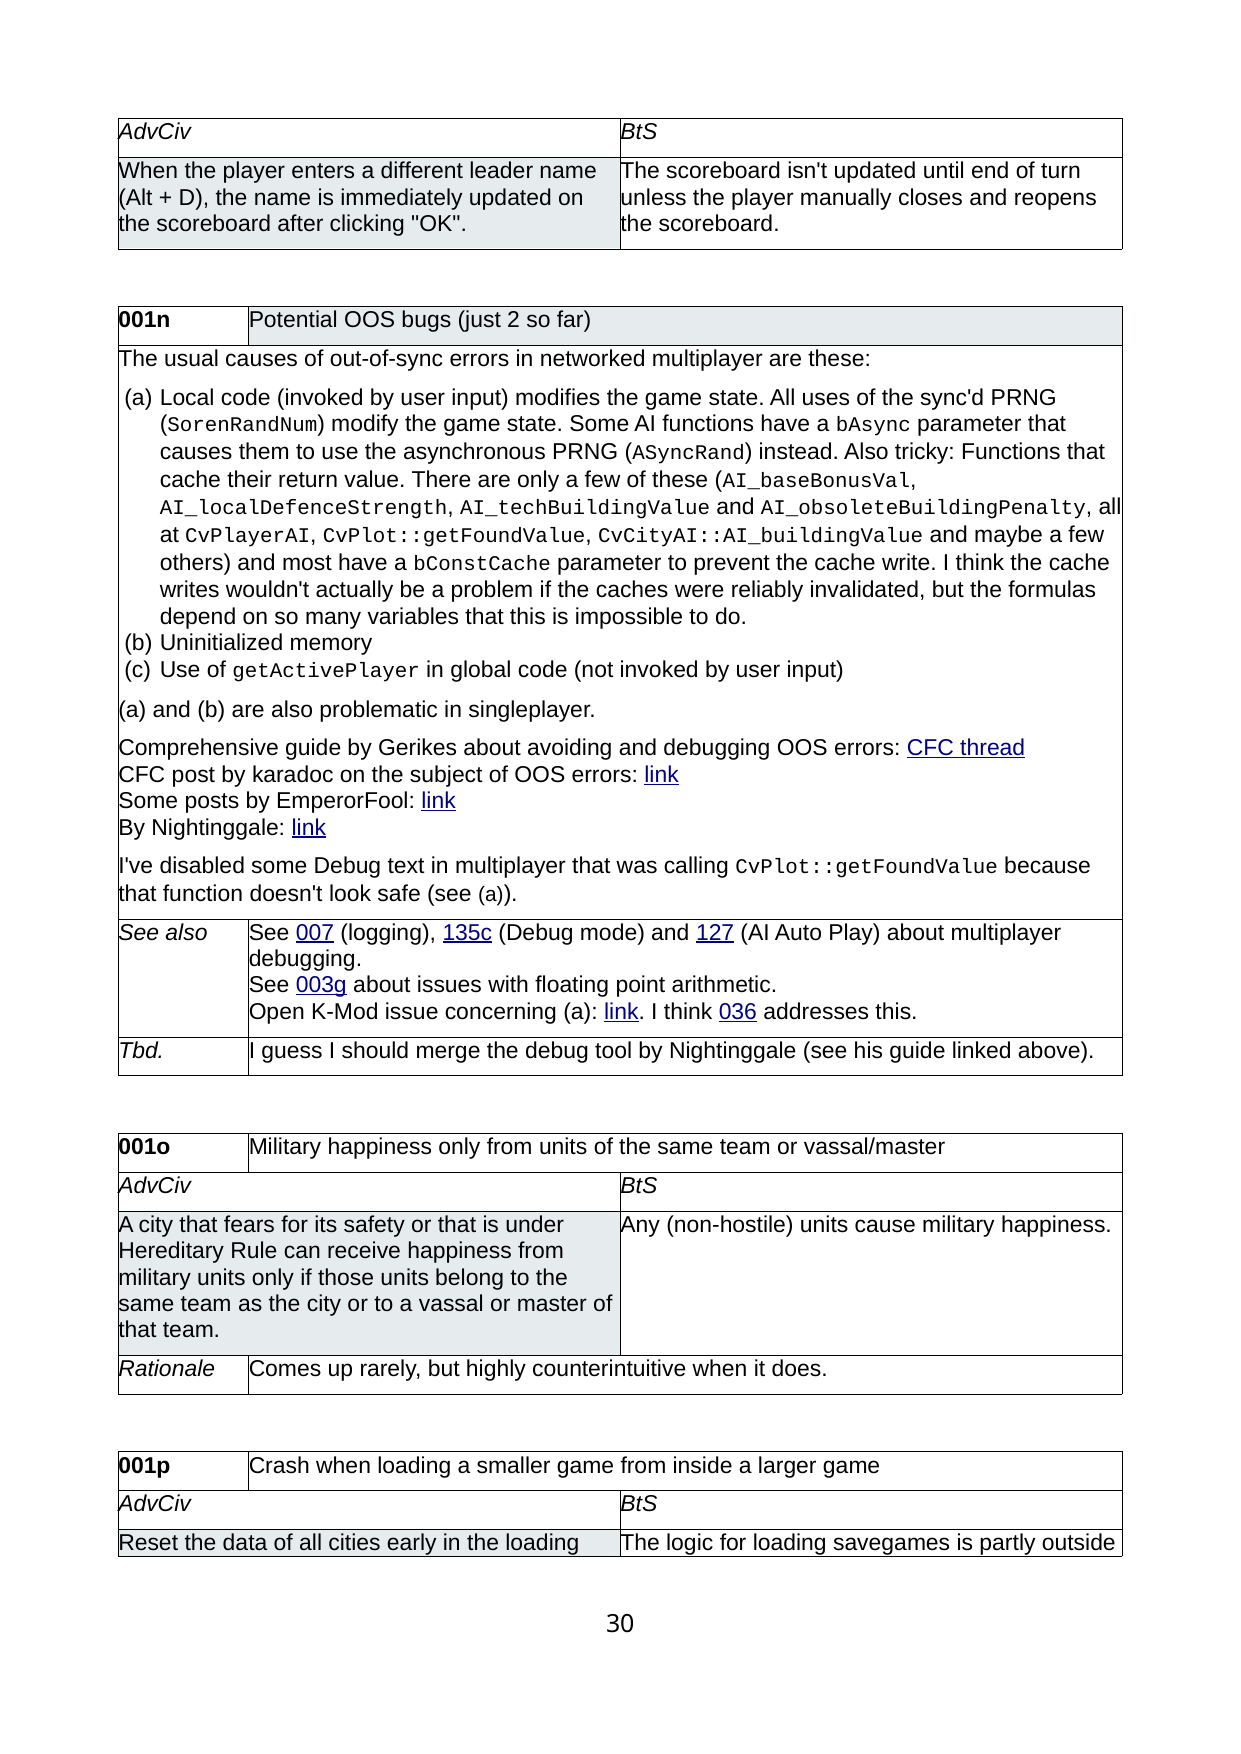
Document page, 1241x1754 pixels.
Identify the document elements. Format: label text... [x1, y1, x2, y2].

table_cell Reset the data of all cities early in the loading [119, 1530, 620, 1556]
table_cell Rationale [119, 1356, 248, 1394]
table_cell BtS [621, 1173, 1122, 1211]
table_header Potential OOS bugs (just 2 so far) [249, 307, 1122, 345]
table_cell The logic for loading savegames is partly outside [621, 1530, 1122, 1556]
table_cell The scoreboard isn't updated until end of turn unless the player manually closes and reopens the scoreboard. [621, 158, 1122, 248]
table_cell Comes up rarely, but highly counterintuitive when it does. [249, 1356, 1122, 1394]
table_cell AdvCiv [119, 1491, 620, 1529]
table_cell BtS [621, 1491, 1122, 1529]
table_header Military happiness only from units of the same team or vassal/master [249, 1134, 1122, 1172]
table_cell See 007 (logging), 135c (Debug mode) and 127 (AI Auto Play) about multiplayer debugging. See 003g about issues with floating point arithmetic. Open K-Mod issue concerning (a): link. I think 036 addresses this. [249, 920, 1122, 1037]
table_cell BtS [621, 119, 1122, 157]
table_header Crash when loading a smaller game from inside a larger game [249, 1452, 1122, 1490]
table_header 001o [119, 1134, 248, 1172]
table_cell AdvCiv [119, 119, 620, 157]
table_cell A city that fears for its safety or that is under Hereditary Rule can receive happiness from military units only if those units belong to the same team as the city or to a vassal or master of that team. [119, 1212, 620, 1355]
table_header 001p [119, 1452, 248, 1490]
table_header 001n [119, 307, 248, 345]
table_cell Tbd. [119, 1038, 248, 1075]
table_cell I guess I should merge the debug tool by Nightinggale (see his guide linked above). [249, 1038, 1122, 1075]
table_cell When the player enters a different leader name (Alt + D), the name is immediately updated on the scoreboard after clicking "OK". [119, 158, 620, 248]
table_cell The usual causes of out-of-sync errors in networked multiplayer are these: Local code (invoked by user input) modifies the game state. All uses of the sync'd PRNG (SorenRandNum) modify the game state. Some AI functions have a bAsync parameter that causes them to use the asynchronous PRNG (ASyncRand) instead. Also tricky: Functions that cache their return value. There are only a few of these (AI_baseBonusVal, AI_localDefenceStrength, AI_techBuildingValue and AI_obsoleteBuildingPenalty, all at CvPlayerAI, CvPlot::getFoundValue, CvCityAI::AI_buildingValue and maybe a few others) and most have a bConstCache parameter to prevent the cache write. I think the cache writes wouldn't actually be a problem if the caches were reliably invalidated, but the formulas depend on so many variables that this is impossible to do. Uninitialized memory Use of getActivePlayer in global code (not invoked by user input) (a) and (b) are also problematic in singleplayer. Comprehensive guide by Gerikes about avoiding and debugging OOS errors: CFC thread CFC post by karadoc on the subject of OOS errors: link Some posts by EmperorFool: link By Nightinggale: link I've disabled some Debug text in multiplayer that was calling CvPlot::getFoundValue because that function doesn't look safe (see (a)). [119, 346, 1122, 919]
table_cell AdvCiv [119, 1173, 620, 1211]
table_cell Any (non-hostile) units cause military happiness. [621, 1212, 1122, 1355]
table_cell See also [119, 920, 248, 1037]
